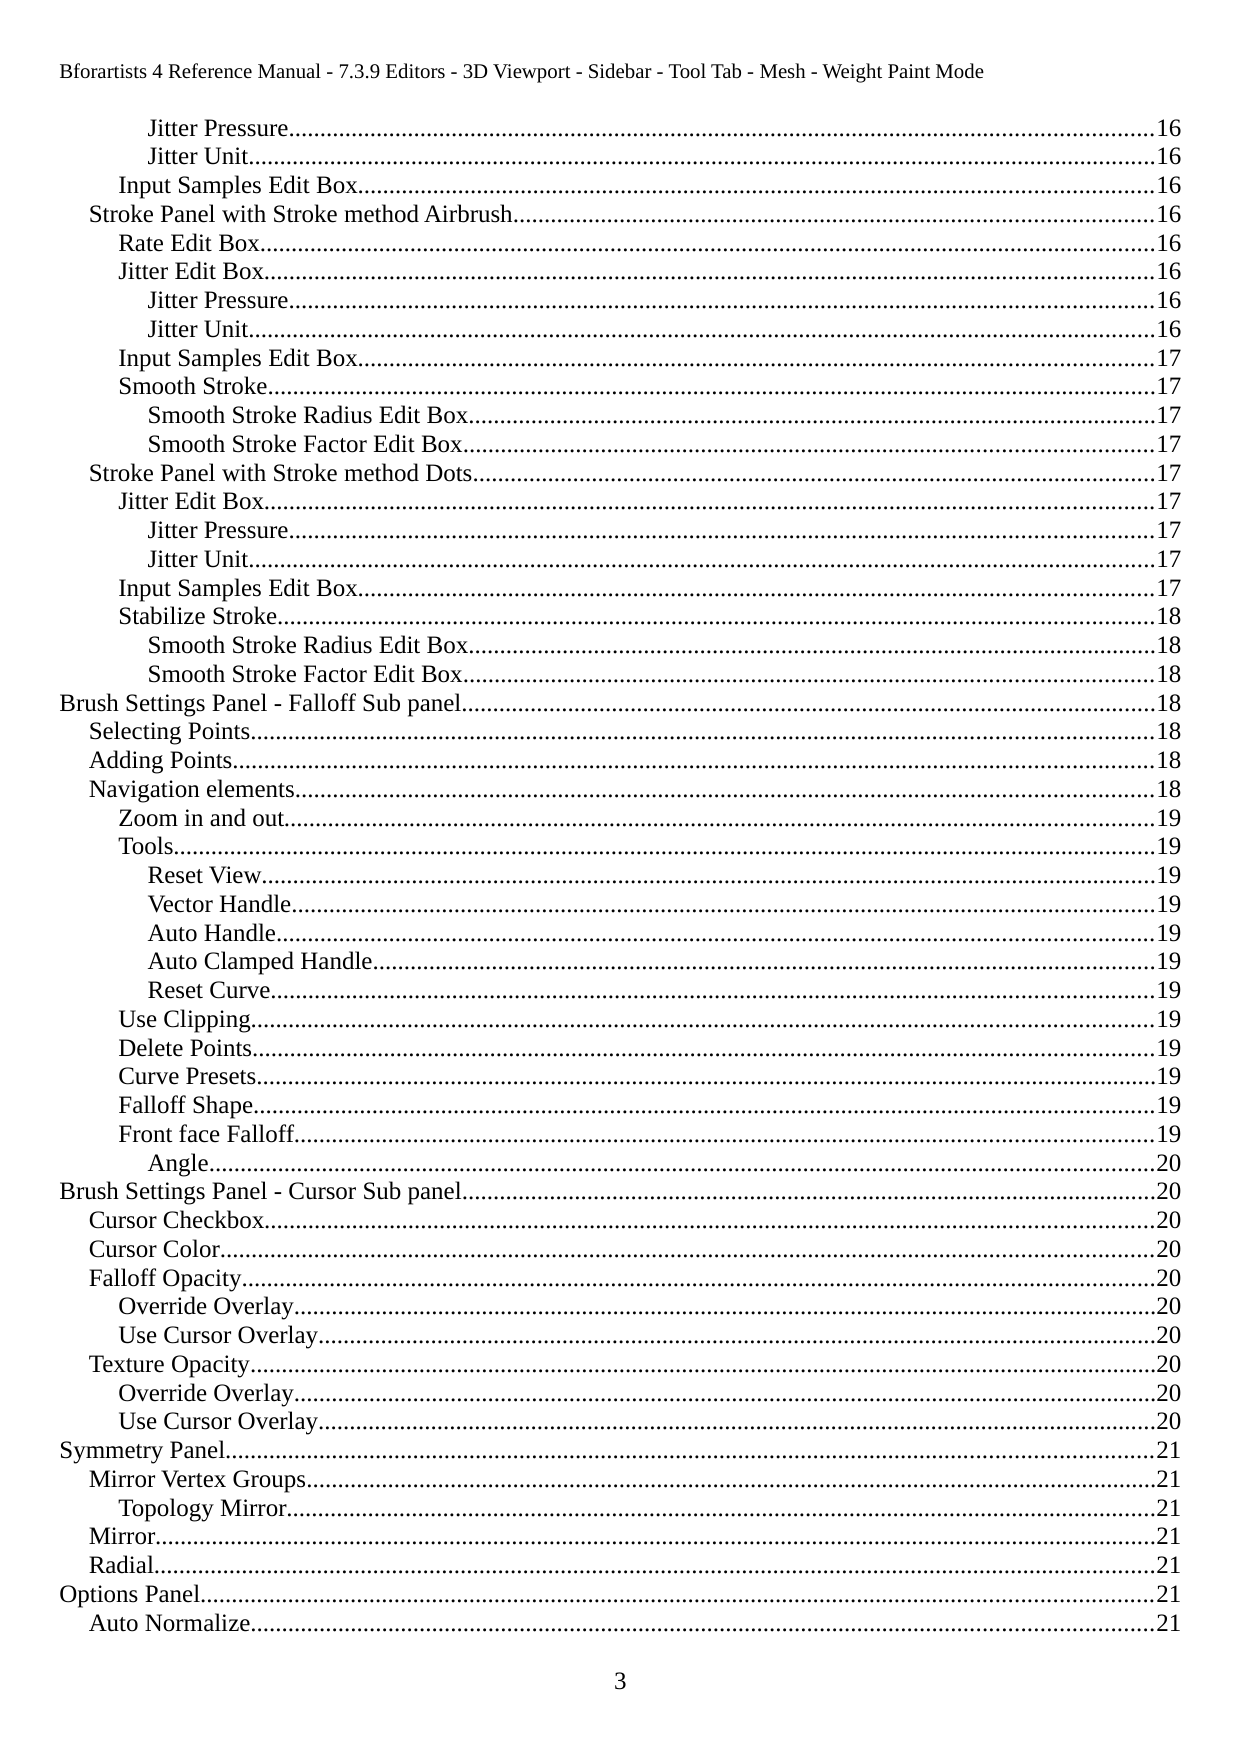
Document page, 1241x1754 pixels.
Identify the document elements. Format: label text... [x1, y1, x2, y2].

text Falloff Shape 19 [118, 1090, 1181, 1119]
text Texture Opacity 20 [88, 1349, 1181, 1378]
text Jitter Pressure 16 [147, 113, 1181, 141]
text Smooth Stroke Factor Edit Box 18 [147, 659, 1181, 688]
text Angle 20 [147, 1148, 1181, 1176]
text Smooth Stroke Radius Edit Box 18 [147, 630, 1181, 659]
text Use Clipping 19 [118, 1004, 1181, 1033]
text Tools 19 [118, 831, 1181, 860]
text Radial 21 [88, 1550, 1181, 1579]
text Cursor Checkbox 20 [88, 1205, 1181, 1234]
text Vector Handle 19 [147, 889, 1181, 918]
text Front face Falloff 19 [118, 1119, 1181, 1148]
text Falloff Opacity 20 [88, 1263, 1181, 1291]
text Input Samples Edit Box 16 [118, 170, 1181, 199]
text Rate Edit Box 16 [118, 228, 1181, 256]
text Override Overlay 20 [118, 1378, 1181, 1406]
text Brush Settings Panel - Cursor Sub panel 20 [59, 1176, 1181, 1205]
text Jitter Pressure 16 [147, 285, 1181, 314]
text Jitter Unit 16 [147, 314, 1181, 343]
text Reset Curve 19 [147, 975, 1181, 1004]
text Zoom in and out 19 [118, 803, 1181, 831]
text Mirror 21 [88, 1521, 1181, 1550]
text Use Cursor Overlay 20 [118, 1320, 1181, 1349]
text Curve Presets 19 [118, 1061, 1181, 1090]
text Smooth Stroke Factor Edit Box 17 [147, 429, 1181, 458]
text Input Samples Edit Box 17 [118, 573, 1181, 601]
text Topology Mirror 21 [118, 1493, 1181, 1521]
text Smooth Stroke 17 [118, 371, 1181, 400]
text Stroke Panel with Stroke method Dots 17 [88, 458, 1181, 486]
text Delete Points 19 [118, 1033, 1181, 1061]
text Options Panel 21 [59, 1579, 1181, 1608]
text Jitter Edit Box 17 [118, 486, 1181, 515]
text Stroke Panel with Stroke method Airbrush 16 [88, 199, 1181, 228]
text Cursor Color 20 [88, 1234, 1181, 1263]
text Stabilize Stroke 18 [118, 601, 1181, 630]
text Jitter Pressure 17 [147, 515, 1181, 544]
text Brush Settings Panel - Falloff Sub panel 18 [59, 688, 1181, 716]
text Navigation elements 18 [88, 774, 1181, 803]
text Symmetry Panel 21 [59, 1435, 1181, 1464]
text Override Overlay 20 [118, 1291, 1181, 1320]
text Reset View 19 [147, 860, 1181, 889]
text Selecting Points 18 [88, 716, 1181, 745]
text Adding Points 18 [88, 745, 1181, 774]
text Jitter Unit 17 [147, 544, 1181, 573]
text Jitter Unit 16 [147, 141, 1181, 170]
text Auto Clamped Handle 19 [147, 946, 1181, 975]
text Smooth Stroke Radius Edit Box 17 [147, 400, 1181, 429]
text Input Samples Edit Box 17 [118, 343, 1181, 371]
text Auto Handle 19 [147, 918, 1181, 946]
text Auto Normalize 21 [88, 1608, 1181, 1636]
text Jitter Edit Box 16 [118, 256, 1181, 285]
text Use Cursor Overlay 20 [118, 1406, 1181, 1435]
text Mirror Vertex Groups 21 [88, 1464, 1181, 1493]
